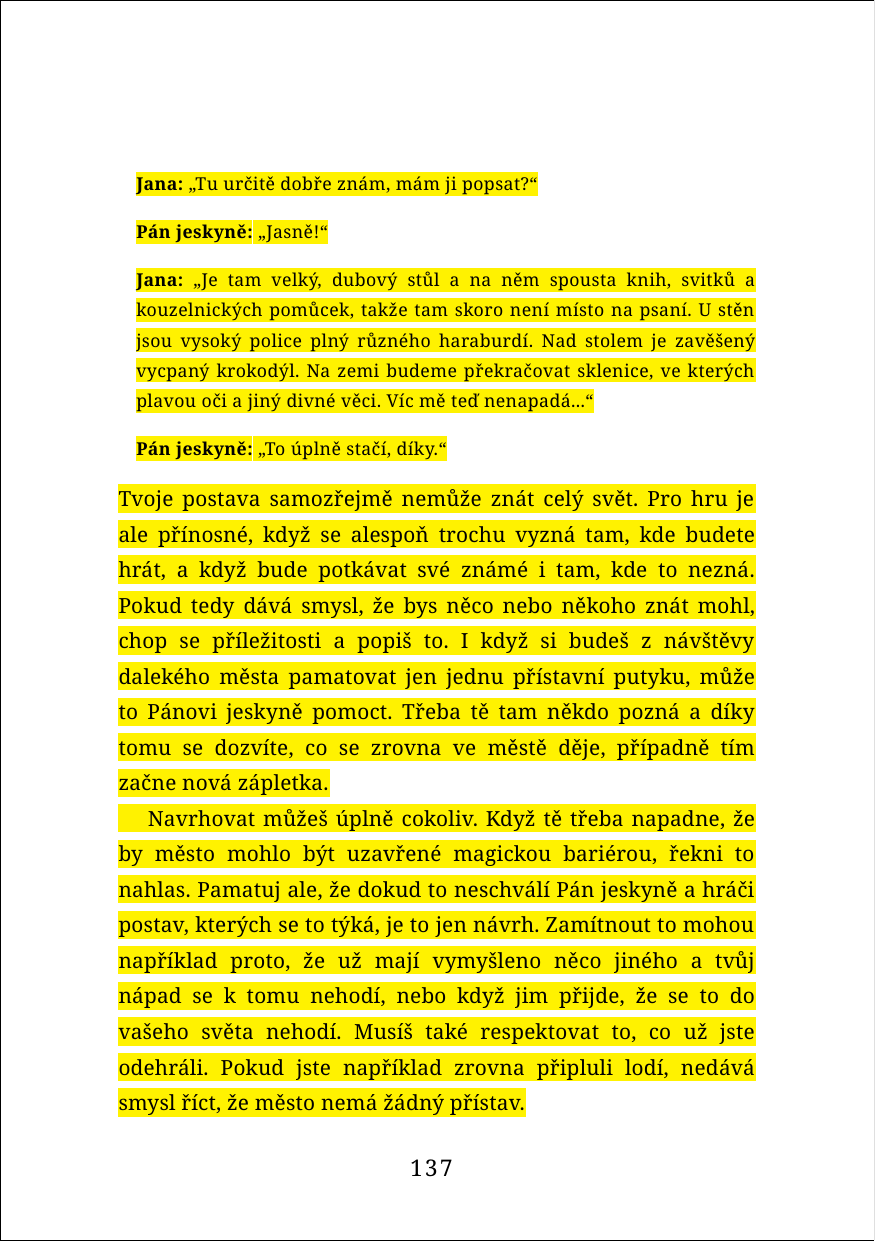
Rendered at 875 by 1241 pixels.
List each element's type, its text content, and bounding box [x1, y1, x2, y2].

text Jana: „Je tam velký, dubový stůl a na něm spousta knih, svitků a kouzelnických pomůcek, takže tam skoro není místo na psaní. U stěn jsou vysoký police plný různého haraburdí. Nad stolem je zavěšený vycpaný krokodýl. Na zemi budeme překračovat sklenice, ve kterých plavou oči a jiný divné věci. Víc mě teď nenapadá...“ [136, 268, 756, 413]
text Jana: „Tu určitě dobře znám, mám ji popsat?“ [136, 172, 756, 196]
text Pán jeskyně: „To úplně stačí, díky.“ [136, 436, 756, 461]
text Pán jeskyně: „Jasně!“ [136, 220, 756, 244]
text Tvoje postava samozřejmě nemůže znát celý svět. Pro hru je ale přínosné, když se alespoň trochu vyzná tam, kde budete hrát, a když bude potkávat své známé i tam, kde to nezná. Pokud tedy dává smysl, že bys něco nebo někoho znát mohl, chop se příležitosti a popiš to. I když si budeš z návštěvy dalekého města pamatovat jen jednu přístavní putyku, může to Pánovi jeskyně pomoct. Třeba tě tam někdo pozná a díky tomu se dozvíte, co se zrovna ve městě děje, případně tím začne nová zápletka. Navrhovat můžeš úplně cokoliv. Když tě třeba napadne, že by město mohlo být uzavřené magickou bariérou, řekni to nahlas. Pamatuj ale, že dokud to neschválí Pán jeskyně a hráči postav, kterých se to týká, je to jen návrh. Zamítnout to mohou například proto, že už mají vymyšleno něco jiného a tvůj nápad se k tomu nehodí, nebo když jim přijde, že se to do vašeho světa nehodí. Musíš také respektovat to, co už jste odehráli. Pokud jste například zrovna připluli lodí, nedává smysl říct, že město nemá žádný přístav. [118, 484, 756, 1117]
